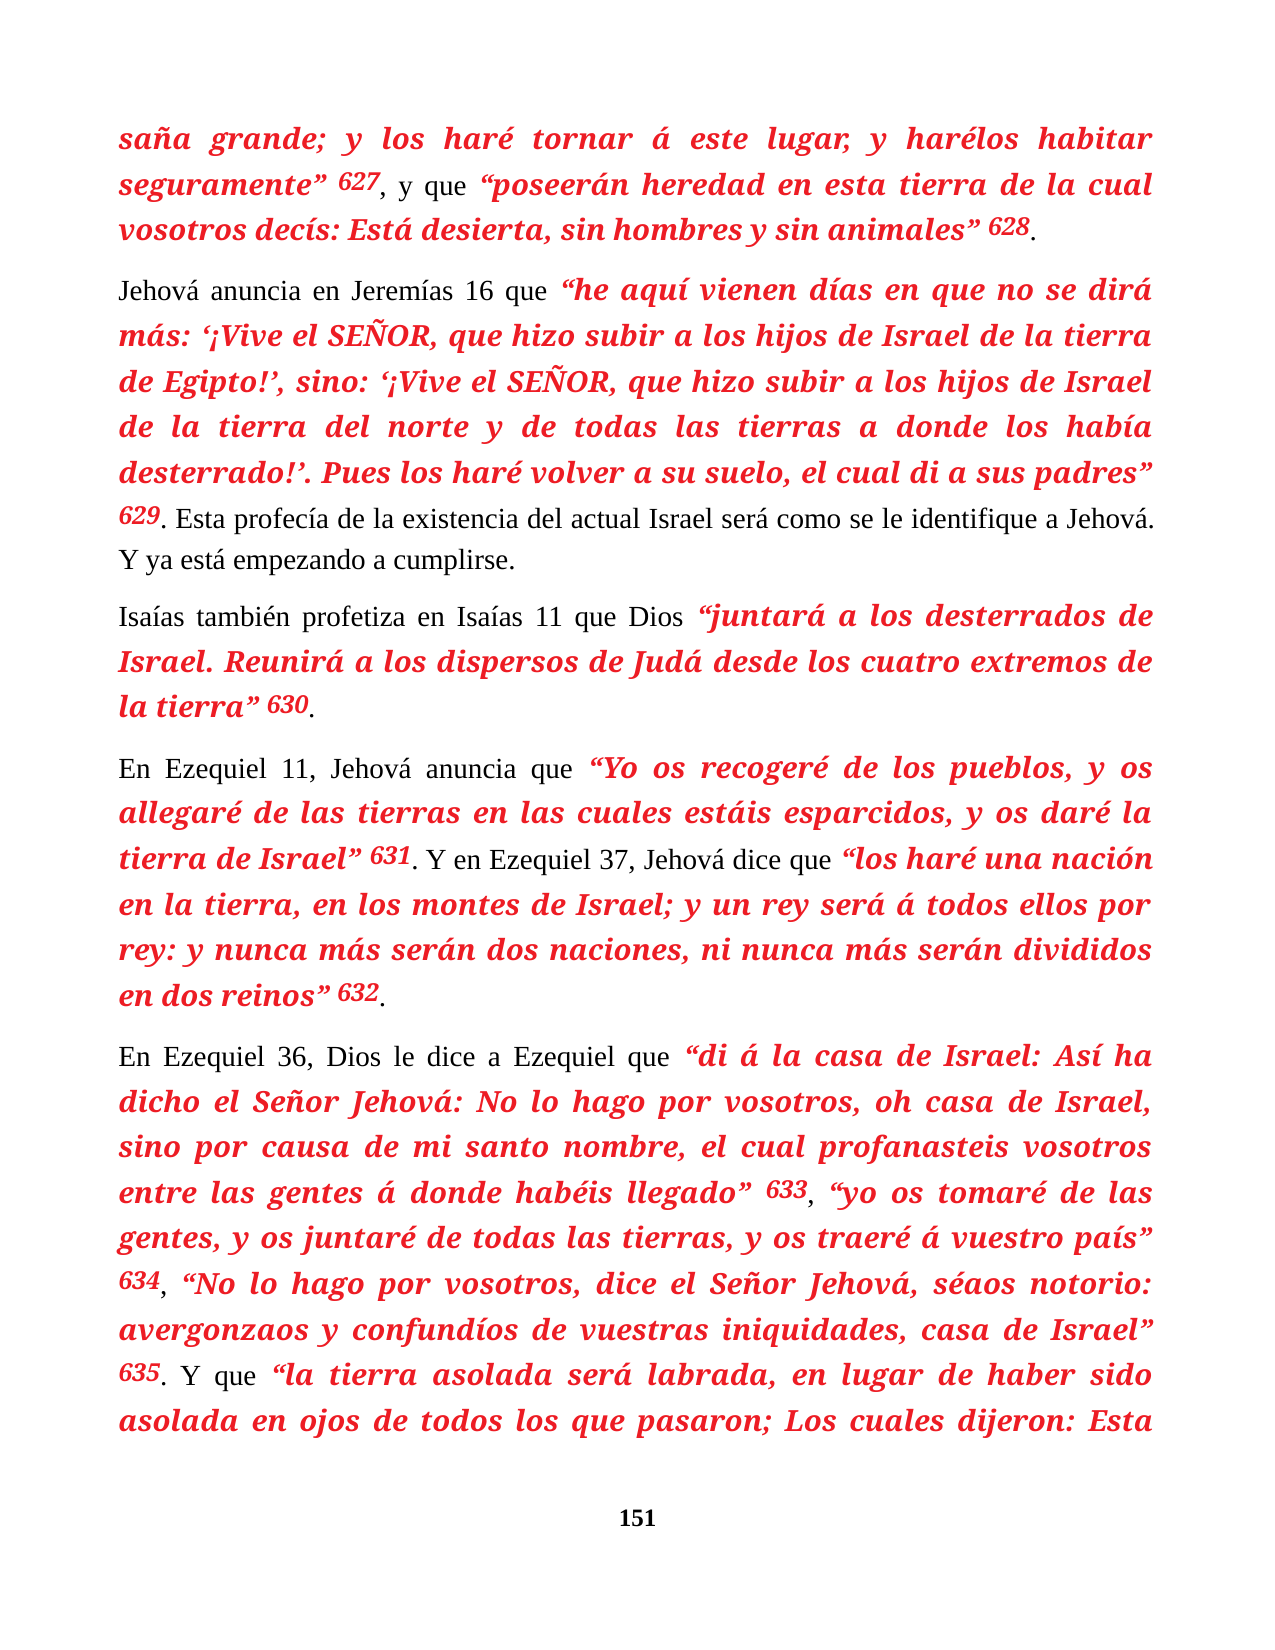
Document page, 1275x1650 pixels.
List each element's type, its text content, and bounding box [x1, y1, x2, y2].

text Isaías también profetiza en Isaías 11 que Dios “juntará a los desterrados de Israel. Reunirá a los dispersos de Judá desde los cuatro extremos de la tierra” . [118, 596, 1157, 726]
text saña grande; y los haré tornar á este lugar, y harélos habitar seguramente” , y que “poseerán heredad en esta tierra de la cual vosotros decís: Está desierta, sin hombres y sin animales” . [118, 118, 1157, 249]
text En Ezequiel 36, Dios le dice a Ezequiel que “di á la casa de Israel: Así ha dicho el Señor Jehová: No lo hago por vosotros, oh casa de Israel, sino por causa de mi santo nombre, el cual profanasteis vosotros entre las gentes á donde habéis llegado” , “yo os tomaré de las gentes, y os juntaré de todas las tierras, y os traeré á vuestro país” , “No lo hago por vosotros, dice el Señor Jehová, séaos notorio: avergonzaos y confundíos de vuestras iniquidades, casa de Israel” . Y que “la tierra asolada será labrada, en lugar de haber sido asolada en ojos de todos los que pasaron; Los cuales dijeron: Esta [118, 1035, 1157, 1440]
text En Ezequiel 11, Jehová anuncia que “Yo os recogeré de los pueblos, y os allegaré de las tierras en las cuales estáis esparcidos, y os daré la tierra de Israel” . Y en Ezequiel 37, Jehová dice que “los haré una nación en la tierra, en los montes de Israel; y un rey será á todos ellos por rey: y nunca más serán dos naciones, ni nunca más serán divididos en dos reinos” . [118, 747, 1157, 1015]
text Jehová anuncia en Jeremías 16 que “he aquí vienen días en que no se dirá más: ‘¡Vive el SEÑOR, que hizo subir a los hijos de Israel de la tierra de Egipto!’, sino: ‘¡Vive el SEÑOR, que hizo subir a los hijos de Israel de la tierra del norte y de todas las tierras a donde los había desterrado!’. Pues los haré volver a su suelo, el cual di a sus padres” . Esta profecía de la existencia del actual Israel será como se le identifique a Jehová. Y ya está empezando a cumplirse. [118, 269, 1157, 576]
